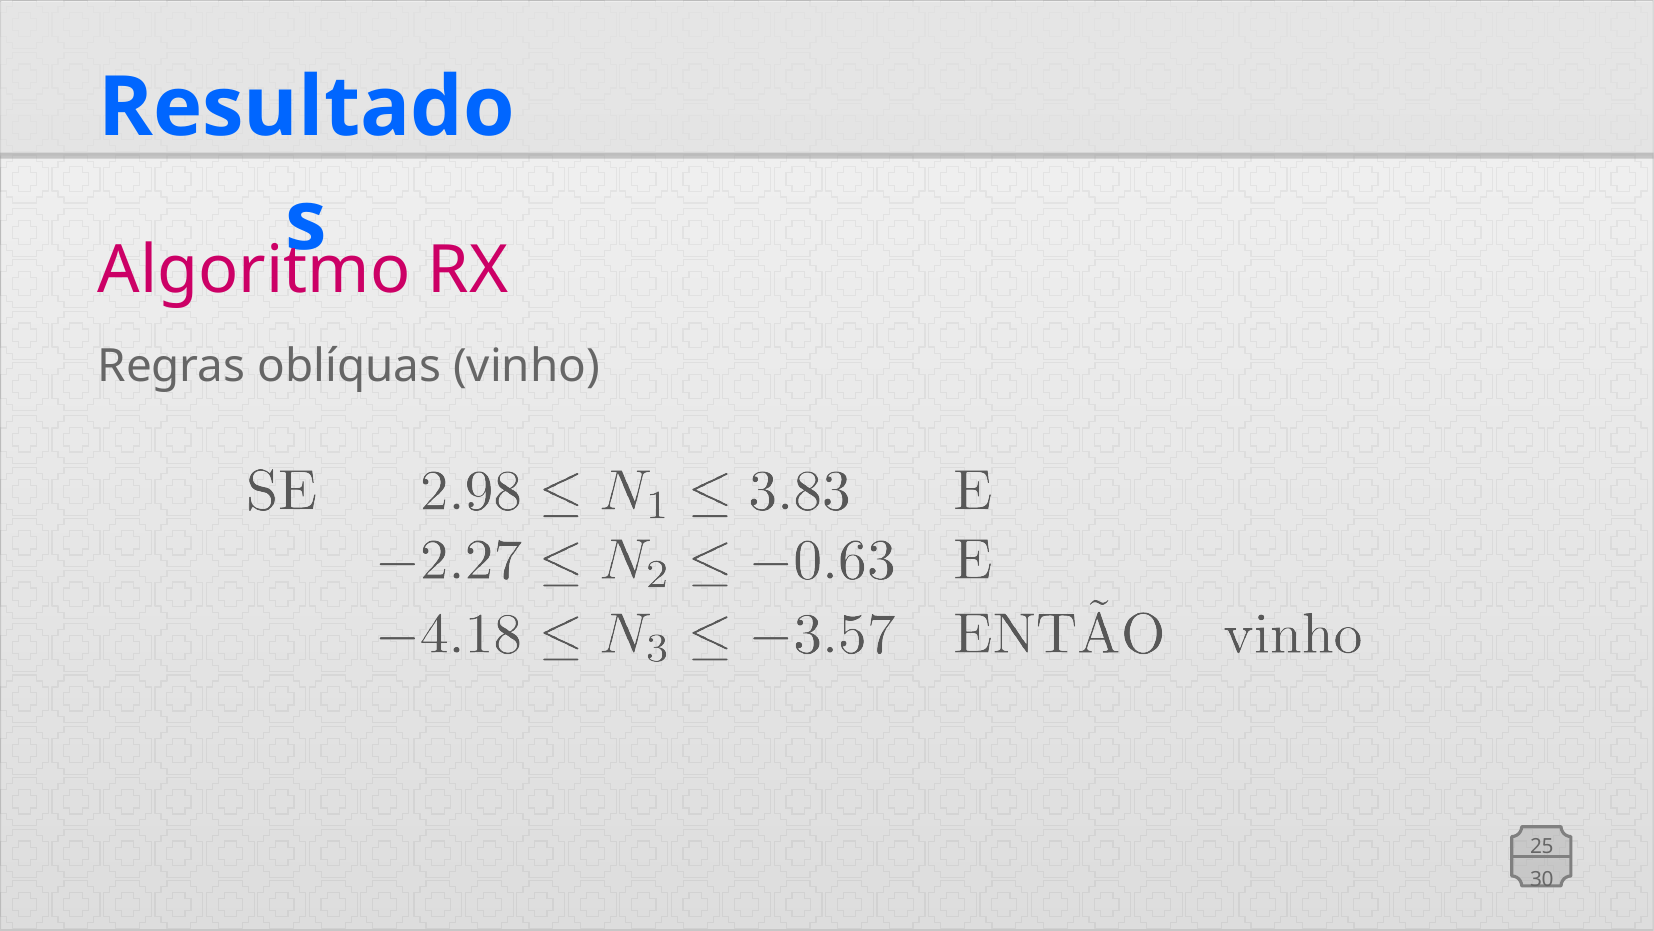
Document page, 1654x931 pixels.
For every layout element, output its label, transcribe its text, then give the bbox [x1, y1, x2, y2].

text_box Regras oblíquas (vinho) [82, 319, 570, 391]
text_box Resultados [83, 39, 537, 157]
text_box Algoritmo RX [82, 204, 505, 302]
picture [249, 469, 1361, 662]
